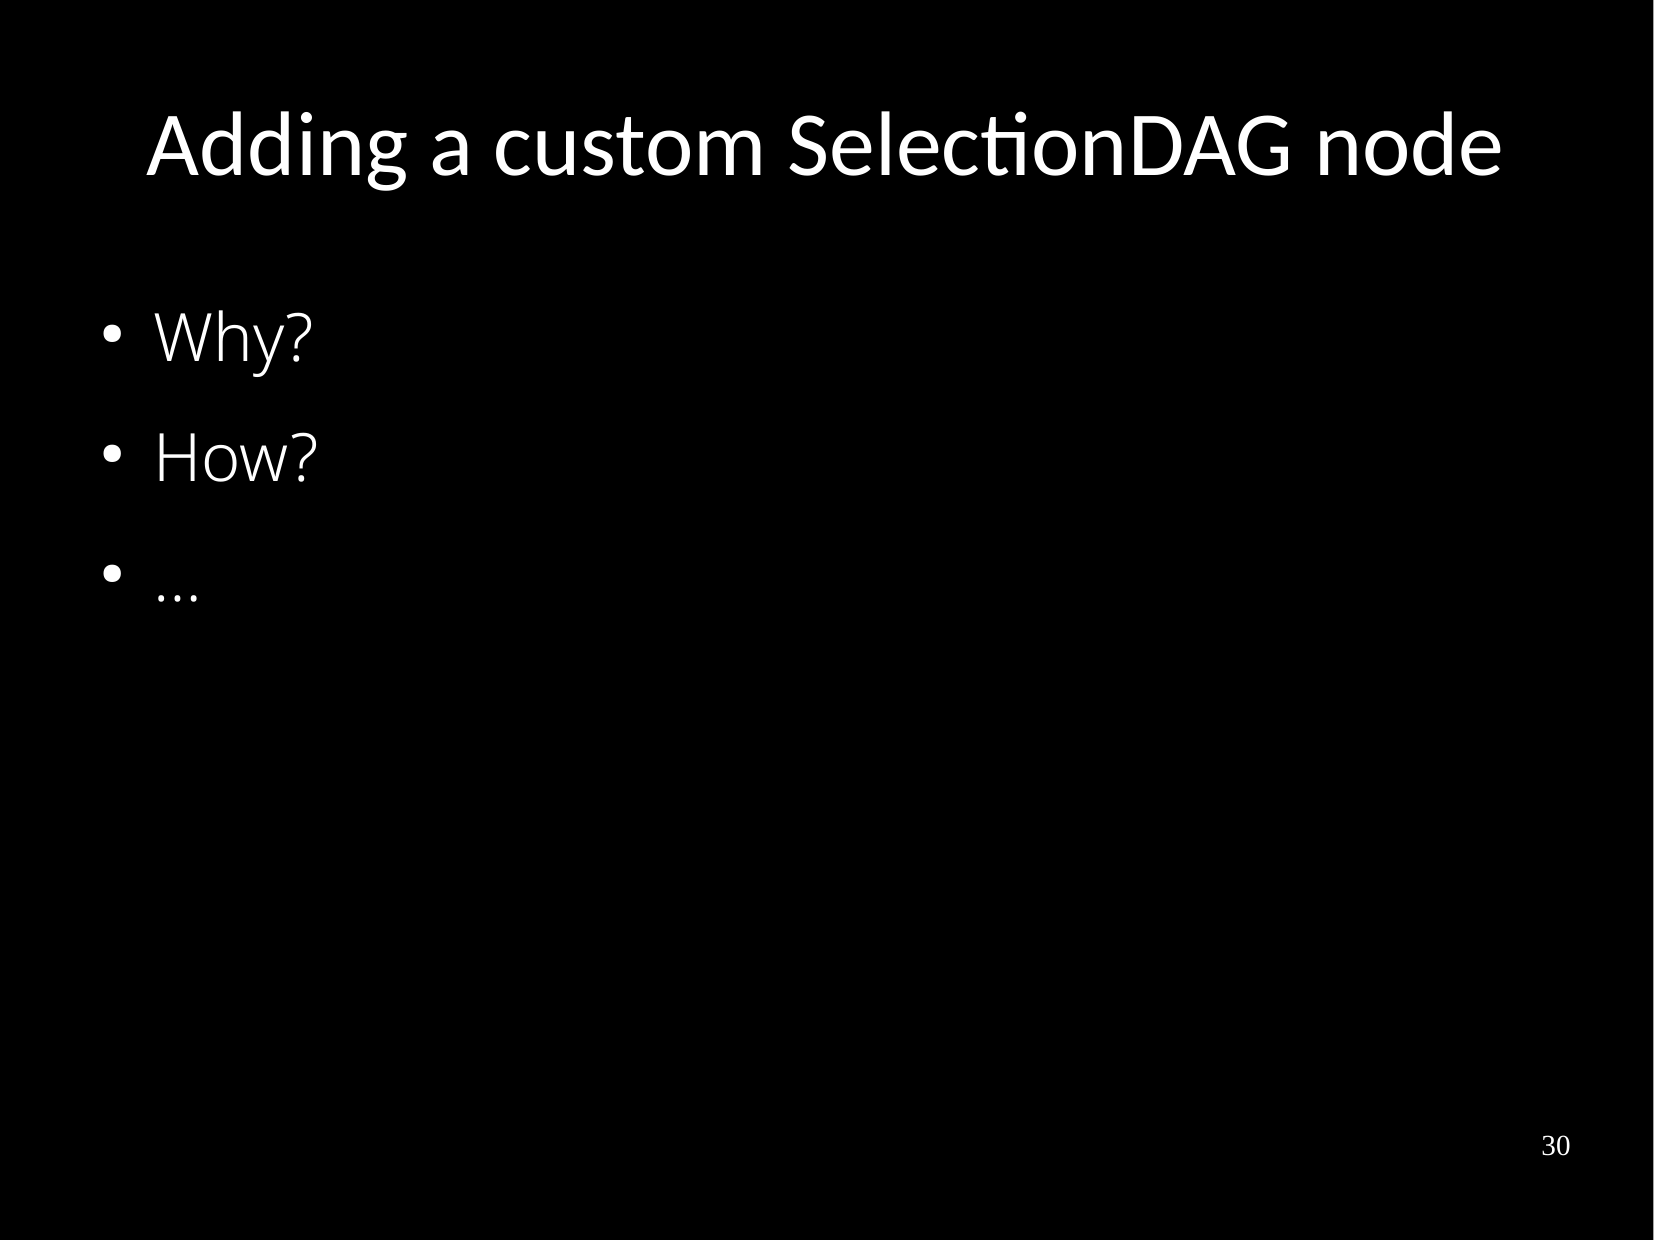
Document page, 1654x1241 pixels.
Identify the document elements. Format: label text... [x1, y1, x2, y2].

title Adding a custom SelectionDAG node [82, 49, 1571, 257]
list Why? How? … [82, 290, 1571, 1010]
